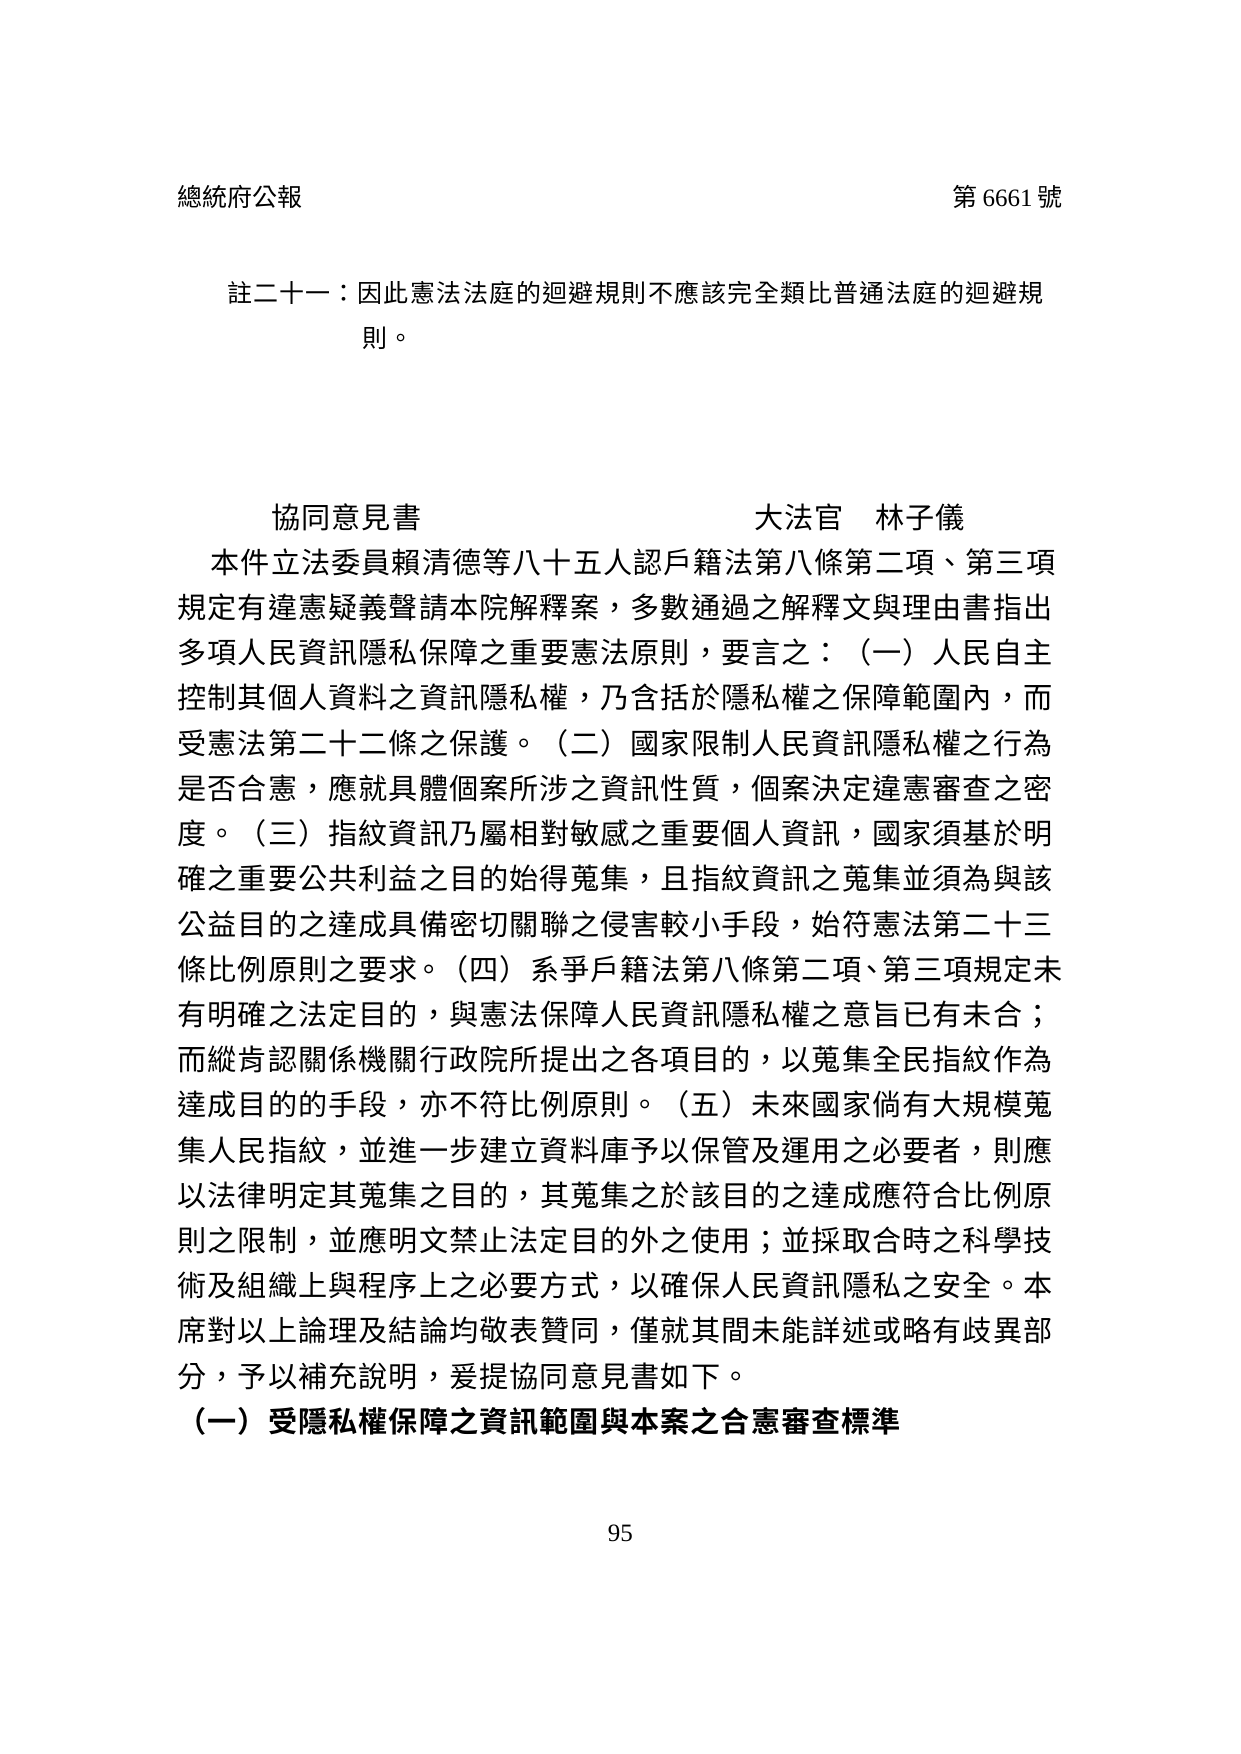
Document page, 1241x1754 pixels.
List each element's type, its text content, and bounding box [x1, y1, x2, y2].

text （一）受隱私權保障之資訊範圍與本案之合憲審查標準 [177, 1396, 1063, 1441]
text 註二十一：因此憲法法庭的迴避規則不應該完全類比普通法庭的迴避規則。 [227, 266, 1063, 356]
text 協同意見書 大法官 林子儀 [177, 492, 1063, 537]
text 本件立法委員賴清德等八十五人認戶籍法第八條第二項、第三項規定有違憲疑義聲請本院解釋案，多數通過之解釋文與理由書指出多項人民資訊隱私保障之重要憲法原則，要言之：（一）人民自主控制其個人資料之資訊隱私權，乃含括於隱私權之保障範圍內，而受憲法第二十二條之保護。（二）國家限制人民資訊隱私權之行為是否合憲，應就具體個案所涉之資訊性質，個案決定違憲審查之密度。（三）指紋資訊乃屬相對敏感之重要個人資訊，國家須基於明確之重要公共利益之目的始得蒐集，且指紋資訊之蒐集並須為與該公益目的之達成具備密切關聯之侵害較小手段，始符憲法第二十三條比例原則之要求。（四）系爭戶籍法第八條第二項、第三項規定未有明確之法定目的，與憲法保障人民資訊隱私權之意旨已有未合；而縱肯認關係機關行政院所提出之各項目的，以蒐集全民指紋作為達成目的的手段，亦不符比例原則。（五）未來國家倘有大規模蒐集人民指紋，並進一步建立資料庫予以保管及運用之必要者，則應以法律明定其蒐集之目的，其蒐集之於該目的之達成應符合比例原則之限制，並應明文禁止法定目的外之使用；並採取合時之科學技術及組織上與程序上之必要方式，以確保人民資訊隱私之安全。本席對以上論理及結論均敬表贊同，僅就其間未能詳述或略有歧異部分，予以補充說明，爰提協同意見書如下。 [177, 537, 1063, 1396]
